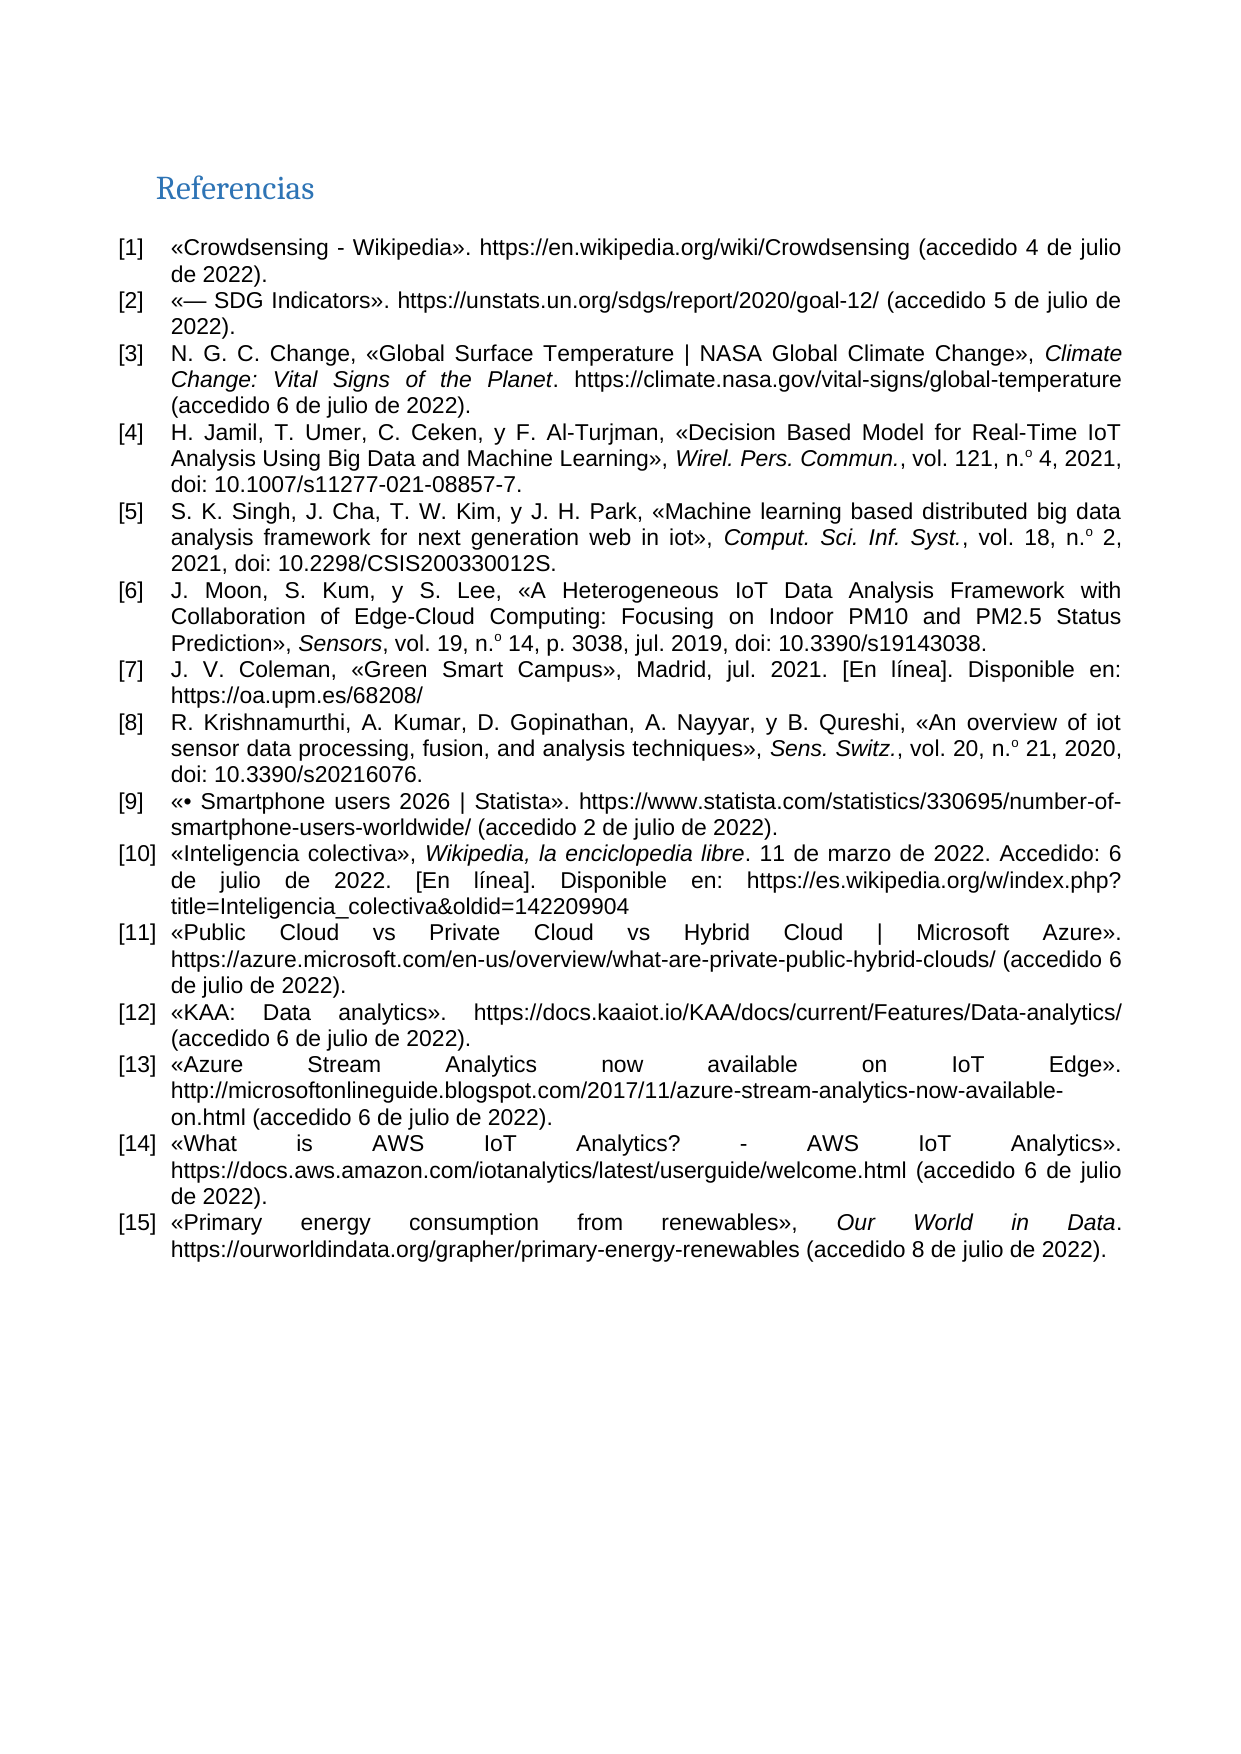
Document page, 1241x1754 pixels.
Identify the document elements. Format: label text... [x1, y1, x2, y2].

text [1] «Crowdsensing - Wikipedia». https://en.wikipedia.org/wiki/Crowdsensing (accedido 4 de julio de 2022). [118, 234, 1122, 287]
text [14] «What is AWS IoT Analytics? - AWS IoT Analytics». https://docs.aws.amazon.com/iotanalytics/latest/userguide/welcome.html (accedido 6 de julio de 2022). [118, 1130, 1122, 1209]
text [13] «Azure Stream Analytics now available on IoT Edge». http://microsoftonlineguide.blogspot.com/2017/11/azure-stream-analytics-now-available-on.html (accedido 6 de julio de 2022). [118, 1051, 1122, 1130]
text [7] J. V. Coleman, «Green Smart Campus», Madrid, jul. 2021. [En línea]. Disponible en: https://oa.upm.es/68208/ [118, 656, 1122, 708]
text [3] N. G. C. Change, «Global Surface Temperature | NASA Global Climate Change», Climate Change: Vital Signs of the Planet. https://climate.nasa.gov/vital-signs/global-temperature (accedido 6 de julio de 2022). [118, 339, 1122, 419]
text [12] «KAA: Data analytics». https://docs.kaaiot.io/KAA/docs/current/Features/Data-analytics/ (accedido 6 de julio de 2022). [118, 998, 1122, 1051]
text [2] «— SDG Indicators». https://unstats.un.org/sdgs/report/2020/goal-12/ (accedido 5 de julio de 2022). [118, 287, 1122, 339]
text [4] H. Jamil, T. Umer, C. Ceken, y F. Al-Turjman, «Decision Based Model for Real-Time IoT Analysis Using Big Data and Machine Learning», Wirel. Pers. Commun., vol. 121, n.o 4, 2021, doi: 10.1007/s11277-021-08857-7. [118, 419, 1122, 498]
text [6] J. Moon, S. Kum, y S. Lee, «A Heterogeneous IoT Data Analysis Framework with Collaboration of Edge-Cloud Computing: Focusing on Indoor PM10 and PM2.5 Status Prediction», Sensors, vol. 19, n.o 14, p. 3038, jul. 2019, doi: 10.3390/s19143038. [118, 577, 1122, 656]
text [11] «Public Cloud vs Private Cloud vs Hybrid Cloud | Microsoft Azure». https://azure.microsoft.com/en-us/overview/what-are-private-public-hybrid-clouds/ (accedido 6 de julio de 2022). [118, 919, 1122, 998]
text [5] S. K. Singh, J. Cha, T. W. Kim, y J. H. Park, «Machine learning based distributed big data analysis framework for next generation web in iot», Comput. Sci. Inf. Syst., vol. 18, n.o 2, 2021, doi: 10.2298/CSIS200330012S. [118, 498, 1122, 577]
text [15] «Primary energy consumption from renewables», Our World in Data. https://ourworldindata.org/grapher/primary-energy-renewables (accedido 8 de julio de 2022). [118, 1209, 1122, 1262]
subtitle Referencias [156, 169, 1122, 208]
text [8] R. Krishnamurthi, A. Kumar, D. Gopinathan, A. Nayyar, y B. Qureshi, «An overview of iot sensor data processing, fusion, and analysis techniques», Sens. Switz., vol. 20, n.o 21, 2020, doi: 10.3390/s20216076. [118, 708, 1122, 788]
text [9] «• Smartphone users 2026 | Statista». https://www.statista.com/statistics/330695/number-of-smartphone-users-worldwide/ (accedido 2 de julio de 2022). [118, 788, 1122, 840]
text [10] «Inteligencia colectiva», Wikipedia, la enciclopedia libre. 11 de marzo de 2022. Accedido: 6 de julio de 2022. [En línea]. Disponible en: https://es.wikipedia.org/w/index.php?title=Inteligencia_colectiva&oldid=142209904 [118, 840, 1122, 919]
